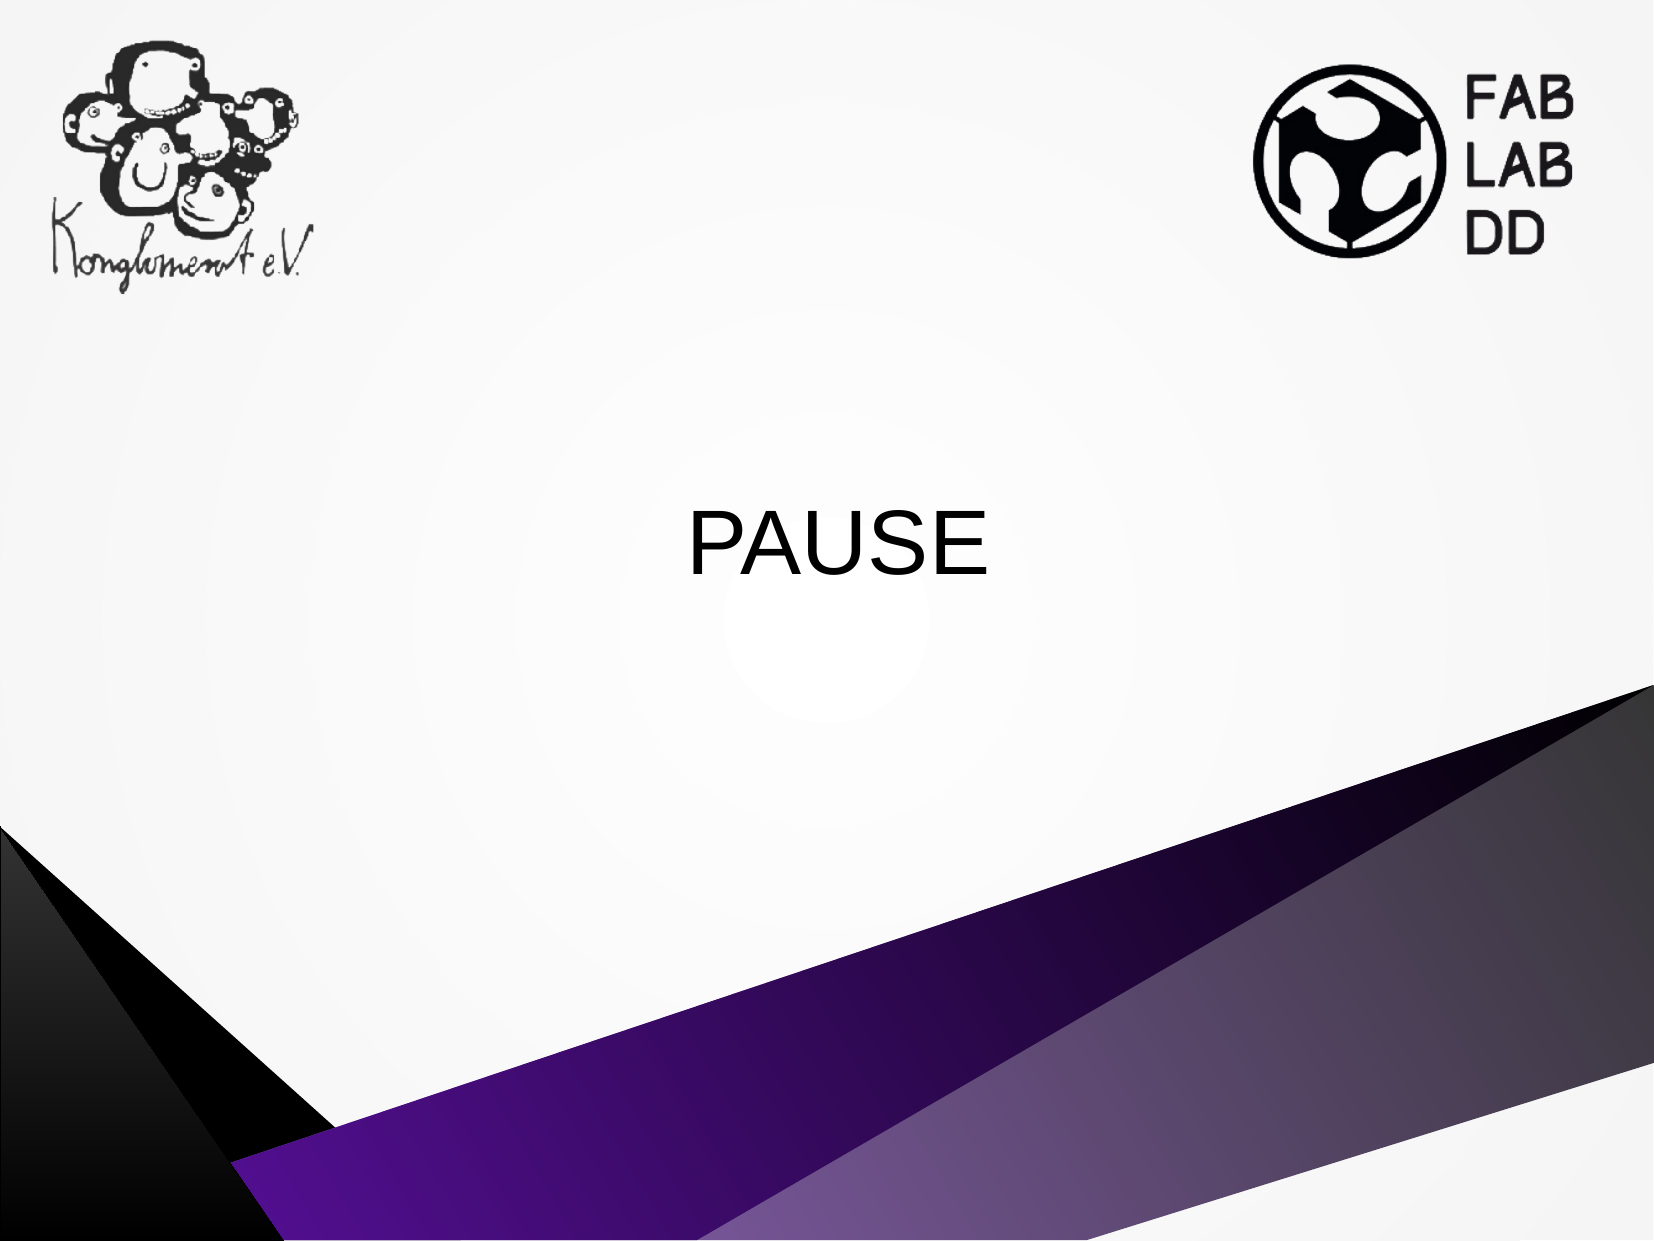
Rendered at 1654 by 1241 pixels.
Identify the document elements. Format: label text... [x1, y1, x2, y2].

picture [21, 0, 331, 298]
title PAUSE [94, 439, 1583, 647]
picture [1221, 27, 1607, 296]
